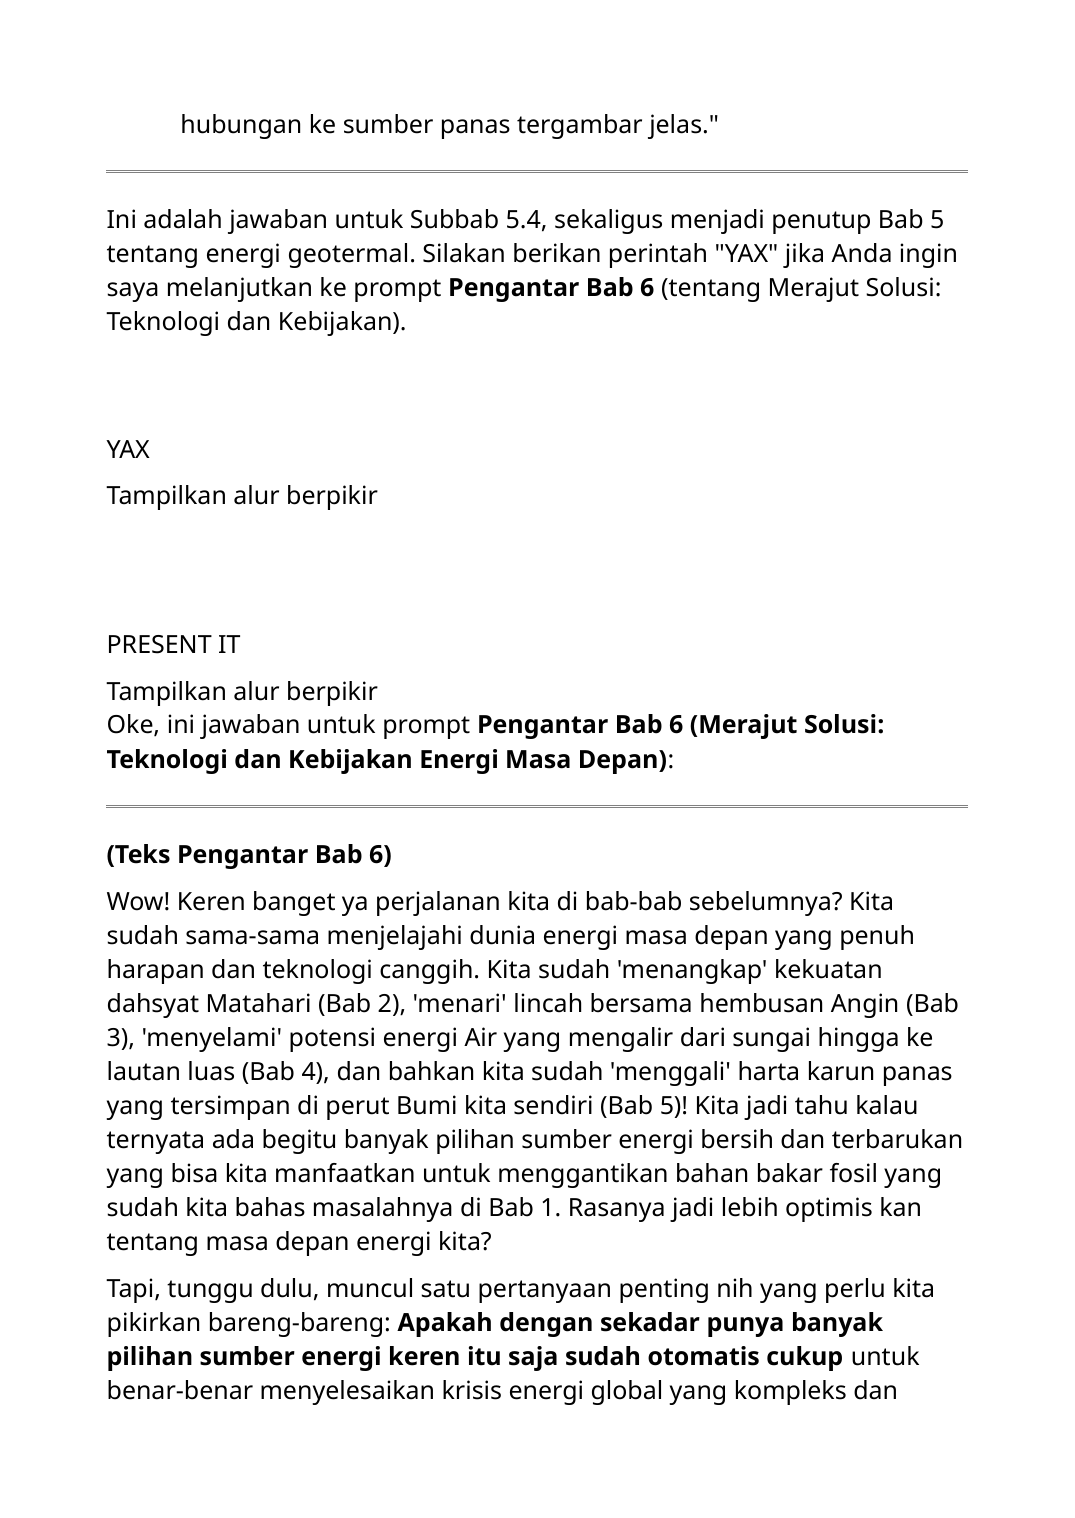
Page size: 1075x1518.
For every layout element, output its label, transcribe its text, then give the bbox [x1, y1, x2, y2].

text Ini adalah jawaban untuk Subbab 5.4, sekaligus menjadi penutup Bab 5 tentang energi geotermal. Silakan berikan perintah "YAX" jika Anda ingin saya melanjutkan ke prompt Pengantar Bab 6 (tentang Merajut Solusi: Teknologi dan Kebijakan). [106, 202, 968, 338]
text Tapi, tunggu dulu, muncul satu pertanyaan penting nih yang perlu kita pikirkan bareng-bareng: Apakah dengan sekadar punya banyak pilihan sumber energi keren itu saja sudah otomatis cukup untuk benar-benar menyelesaikan krisis energi global yang kompleks dan [106, 1270, 968, 1407]
text Wow! Keren banget ya perjalanan kita di bab-bab sebelumnya? Kita sudah sama-sama menjelajahi dunia energi masa depan yang penuh harapan dan teknologi canggih. Kita sudah 'menangkap' kekuatan dahsyat Matahari (Bab 2), 'menari' lincah bersama hembusan Angin (Bab 3), 'menyelami' potensi energi Air yang mengalir dari sungai hingga ke lautan luas (Bab 4), dan bahkan kita sudah 'menggali' harta karun panas yang tersimpan di perut Bumi kita sendiri (Bab 5)! Kita jadi tahu kalau ternyata ada begitu banyak pilihan sumber energi bersih dan terbarukan yang bisa kita manfaatkan untuk menggantikan bahan bakar fosil yang sudah kita bahas masalahnya di Bab 1. Rasanya jadi lebih optimis kan tentang masa depan energi kita? [106, 883, 968, 1258]
text Oke, ini jawaban untuk prompt Pengantar Bab 6 (Merajut Solusi: Teknologi dan Kebijakan Energi Masa Depan): [106, 707, 968, 775]
text YAX [106, 431, 968, 465]
text (Teks Pengantar Bab 6) [106, 837, 968, 871]
list hubungan ke sumber panas tergambar jelas." [151, 106, 968, 141]
text PRESENT IT [106, 627, 968, 661]
text Tampilkan alur berpikir [106, 673, 968, 707]
text Tampilkan alur berpikir [106, 478, 968, 512]
